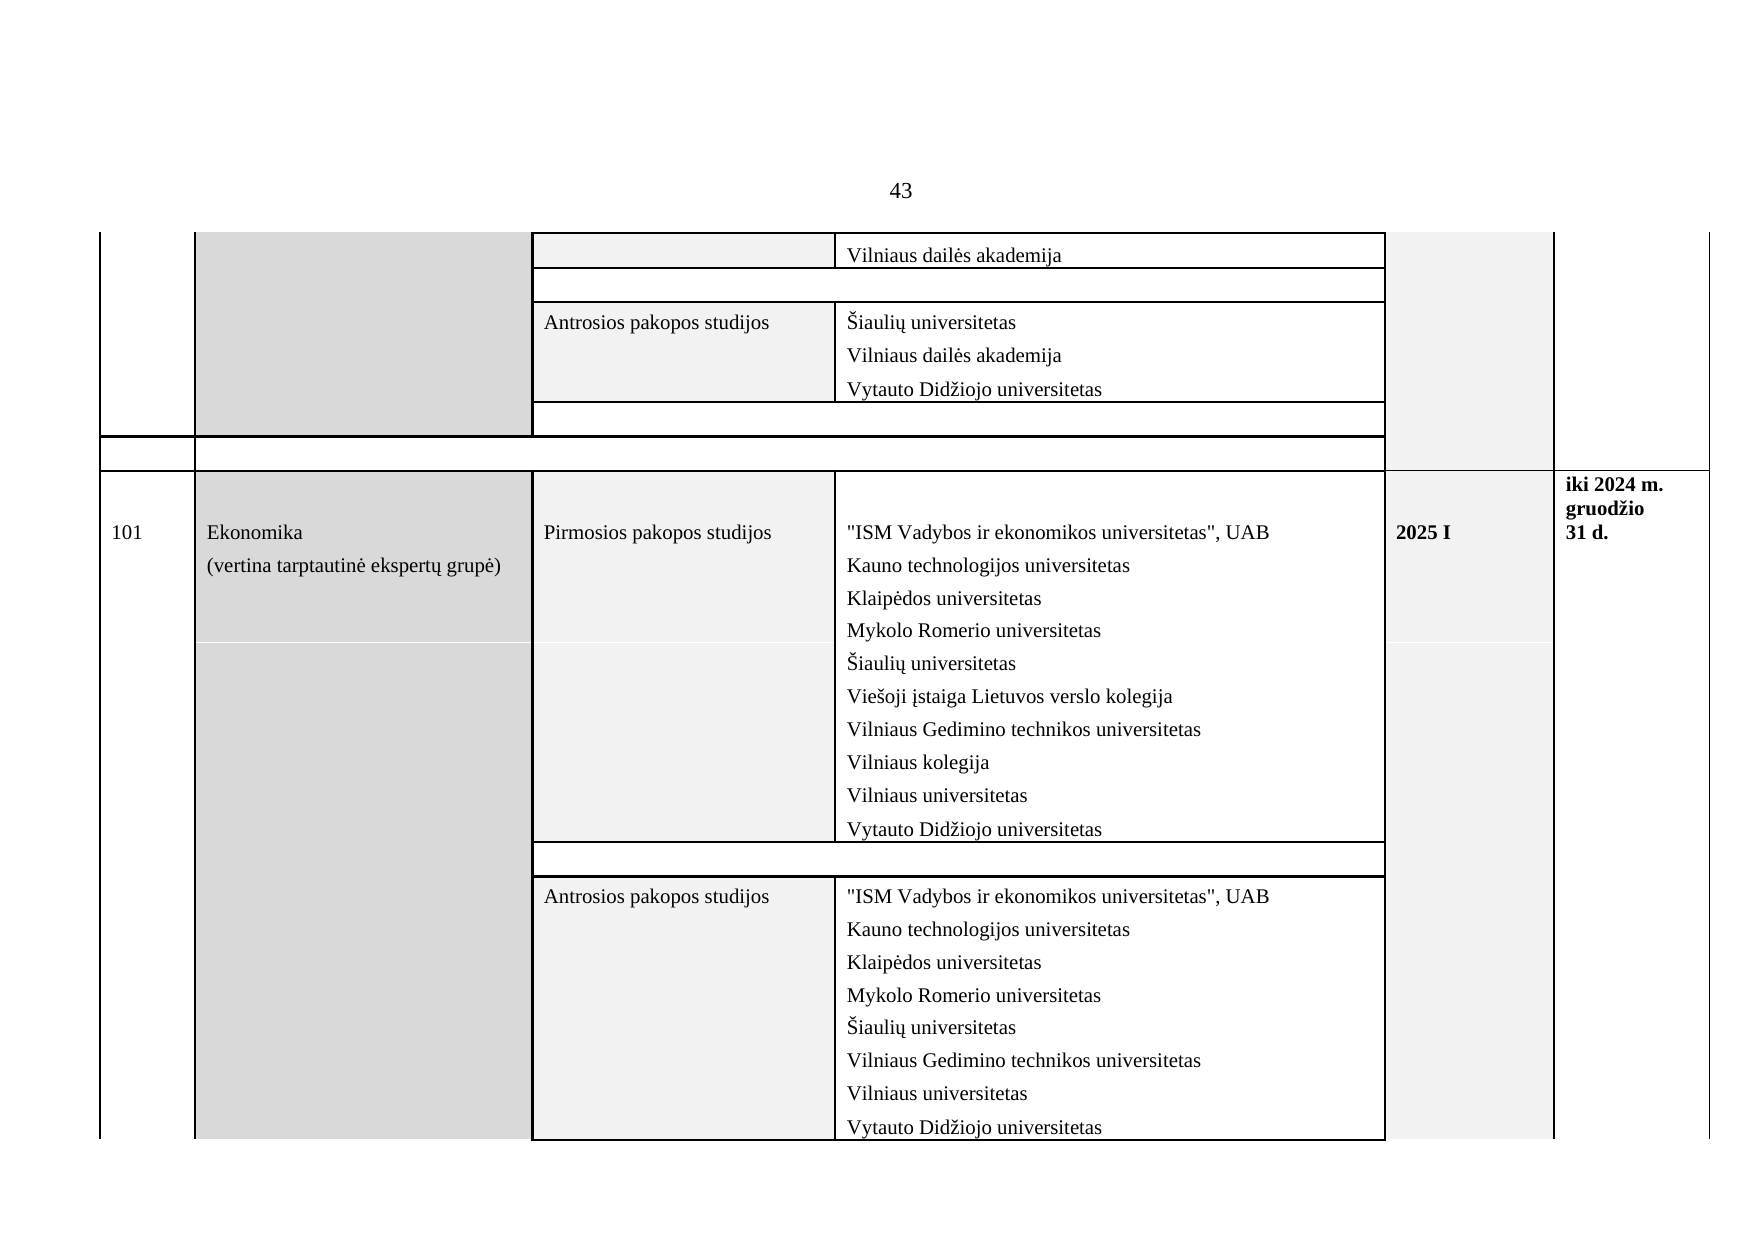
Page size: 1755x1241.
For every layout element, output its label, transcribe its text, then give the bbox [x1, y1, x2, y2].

table_cell [534, 974, 834, 1007]
table_cell [196, 1007, 531, 1039]
table_cell [534, 1072, 834, 1105]
table_cell [1386, 1039, 1553, 1072]
table_cell [1555, 544, 1709, 577]
table_cell [196, 708, 531, 741]
table_cell [196, 1072, 531, 1105]
table_cell [1555, 974, 1709, 1007]
table_cell [1386, 435, 1553, 470]
table_cell [1555, 807, 1709, 841]
table_cell [1386, 334, 1553, 367]
table_cell Vytauto Didžiojo universitetas [836, 1105, 1384, 1139]
table_cell [196, 741, 531, 774]
table_cell Vilniaus kolegija [836, 741, 1384, 774]
table_cell [534, 577, 834, 610]
table_cell [1386, 544, 1553, 577]
table_cell Pirmosios pakopos studijos Suma [534, 843, 1384, 875]
table_cell [101, 267, 194, 301]
table_cell Dailė Suma [196, 438, 532, 470]
table_cell [196, 267, 531, 301]
table_cell [1555, 841, 1709, 875]
table_cell [534, 234, 834, 267]
table_cell Klaipėdos universitetas [836, 577, 1384, 610]
table_cell [196, 610, 531, 642]
table_cell [1386, 1072, 1553, 1105]
table_cell [196, 1105, 531, 1139]
table_cell Pirmosios pakopos studijos [534, 472, 834, 544]
table_cell [101, 741, 194, 774]
table_cell [101, 908, 194, 941]
table_cell Kauno technologijos universitetas [836, 544, 1384, 577]
table_cell Vilniaus Gedimino technikos universitetas [836, 1039, 1384, 1072]
table_cell [534, 544, 834, 577]
table_cell "ISM Vadybos ir ekonomikos universitetas", UAB [836, 472, 1384, 544]
table_cell [101, 401, 194, 435]
table_cell Viešoji įstaiga Lietuvos verslo kolegija [836, 675, 1384, 708]
table_cell [101, 577, 194, 610]
table_cell [101, 974, 194, 1007]
table_cell Mykolo Romerio universitetas [836, 974, 1384, 1007]
table_cell Šiaulių universitetas [836, 643, 1384, 675]
table_cell 2025 I [1386, 471, 1553, 544]
table_cell [534, 643, 834, 675]
table_cell Kauno technologijos universitetas [836, 908, 1384, 941]
table_cell [101, 774, 194, 807]
table_cell [101, 301, 194, 334]
table_cell [101, 367, 194, 401]
table_cell Vilniaus dailės akademija [836, 334, 1384, 367]
table_cell Pirmosios pakopos studijos Suma [534, 269, 1384, 301]
table_cell [101, 708, 194, 741]
table_cell [196, 1039, 531, 1072]
table_cell [1386, 1105, 1553, 1139]
table_cell [1386, 577, 1553, 610]
table_cell [1555, 1007, 1709, 1039]
table_cell [1555, 367, 1709, 401]
table_cell Antrosios pakopos studijos [534, 303, 834, 334]
table_cell [1386, 267, 1553, 301]
table_cell Šiaulių universitetas [836, 1007, 1384, 1039]
table_cell [101, 1039, 194, 1072]
table_cell [196, 367, 531, 401]
table_cell [196, 577, 531, 610]
table_cell [196, 841, 531, 875]
table_cell Klaipėdos universitetas [836, 941, 1384, 974]
table_cell [534, 334, 834, 367]
table_cell [1555, 908, 1709, 941]
table_cell [534, 1007, 834, 1039]
table_cell [1386, 643, 1553, 675]
table_cell [196, 643, 531, 675]
table_cell [534, 941, 834, 974]
table_cell [1555, 301, 1709, 334]
table_cell Vilniaus universitetas [836, 1072, 1384, 1105]
table_cell [1386, 974, 1553, 1007]
table_cell [1386, 807, 1553, 841]
table_cell [534, 741, 834, 774]
table_cell [196, 941, 531, 974]
table_cell [196, 301, 531, 334]
table_cell [101, 1105, 194, 1139]
table_cell [1555, 610, 1709, 642]
table_cell [1386, 841, 1553, 875]
table_cell [196, 334, 531, 367]
table_cell [1386, 610, 1553, 642]
table_cell [1386, 875, 1553, 908]
table_cell [101, 841, 194, 875]
table_cell [101, 544, 194, 577]
table_cell [1555, 232, 1709, 267]
table_cell Ekonomika [196, 472, 531, 544]
table_cell [1555, 1039, 1709, 1072]
table_cell [196, 232, 531, 267]
table_cell [101, 875, 194, 908]
table_cell [101, 1072, 194, 1105]
table_cell [101, 1007, 194, 1039]
table_cell [534, 708, 834, 741]
table_cell [835, 438, 1384, 470]
table_cell [1555, 875, 1709, 908]
table_cell [1555, 741, 1709, 774]
table_cell Mykolo Romerio universitetas [836, 610, 1384, 642]
table_cell [534, 774, 834, 807]
table_cell Vilniaus universitetas [836, 774, 1384, 807]
table_cell [1555, 941, 1709, 974]
table_cell [534, 610, 834, 642]
table_cell [196, 875, 531, 908]
table_cell Vytauto Didžiojo universitetas [836, 367, 1384, 401]
table_cell [1555, 401, 1709, 435]
table_cell [1555, 577, 1709, 610]
table_cell [1555, 334, 1709, 367]
table_cell [196, 774, 531, 807]
table_cell [1386, 908, 1553, 941]
table_cell [534, 675, 834, 708]
table_cell [1386, 1007, 1553, 1039]
table_cell (vertina tarptautinė ekspertų grupė) [196, 544, 531, 577]
table_cell [1555, 435, 1709, 470]
table_cell Vilniaus dailės akademija [836, 234, 1384, 267]
table_cell [1386, 401, 1553, 435]
table_cell [534, 1039, 834, 1072]
table_cell [101, 334, 194, 367]
table_cell [1555, 1072, 1709, 1105]
table_cell [1555, 675, 1709, 708]
table_cell Antrosios pakopos studijos Suma [534, 403, 1384, 435]
table_cell [1386, 741, 1553, 774]
table_cell [101, 675, 194, 708]
table_cell [196, 807, 531, 841]
table_cell [1386, 367, 1553, 401]
table_cell [1555, 708, 1709, 741]
table_cell [101, 941, 194, 974]
table_cell [196, 974, 531, 1007]
table_cell [534, 908, 834, 941]
table_cell Vytauto Didžiojo universitetas [836, 807, 1384, 841]
table_cell [101, 807, 194, 841]
table_cell [534, 1105, 834, 1139]
table_cell [534, 807, 834, 841]
table_cell "ISM Vadybos ir ekonomikos universitetas", UAB [836, 878, 1384, 908]
table_cell 101 [101, 472, 194, 544]
table_cell [196, 908, 531, 941]
table_cell [1555, 267, 1709, 301]
table_cell [101, 232, 194, 267]
table_cell [1555, 774, 1709, 807]
table_cell [196, 675, 531, 708]
table_cell [1386, 232, 1553, 267]
table_cell [1386, 941, 1553, 974]
table_cell [101, 643, 194, 675]
table_cell Šiaulių universitetas [836, 303, 1384, 334]
table_cell [1386, 774, 1553, 807]
table_cell [1386, 301, 1553, 334]
table_cell [101, 438, 194, 470]
table_cell [196, 401, 531, 435]
table_cell Vilniaus Gedimino technikos universitetas [836, 708, 1384, 741]
table_cell [1555, 643, 1709, 675]
table_cell [534, 367, 834, 401]
table_cell [533, 438, 835, 470]
table_cell [1386, 675, 1553, 708]
table_cell iki 2024 m. gruodžio 31 d. [1555, 471, 1709, 544]
table_cell [1555, 1105, 1709, 1139]
table_cell Antrosios pakopos studijos [534, 878, 834, 908]
table_cell [1386, 708, 1553, 741]
table_cell [101, 610, 194, 642]
